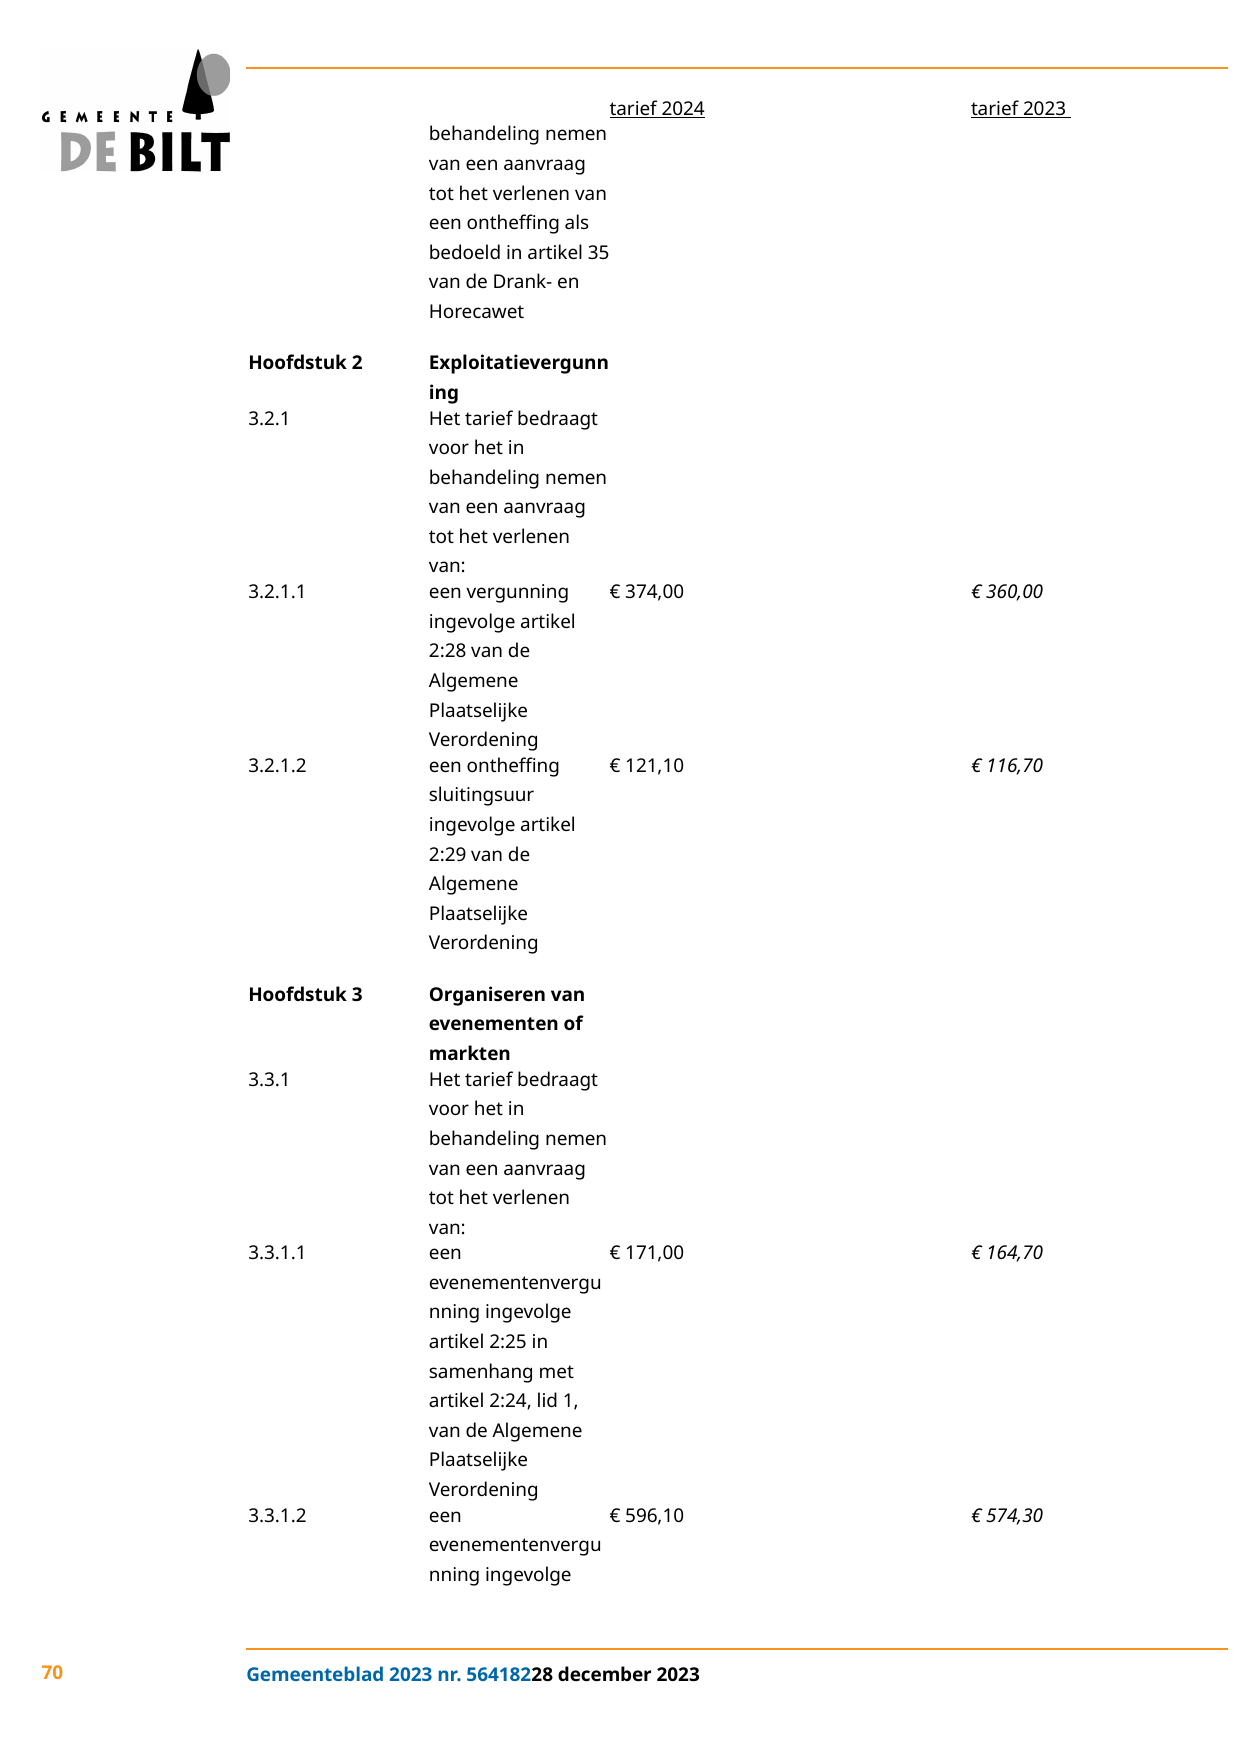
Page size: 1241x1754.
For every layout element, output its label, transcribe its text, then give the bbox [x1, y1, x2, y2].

table_cell Het tarief bedraagt voor het in behandeling nemen van een aanvraag tot het verlenen van: [429, 1066, 609, 1239]
table_cell [248, 955, 429, 981]
table_cell een evenementenvergunning ingevolge artikel 2:25 in samenhang met artikel 2:24, lid 1, van de Algemene Plaatselijke Verordening [429, 1240, 609, 1502]
table_cell € 374,00 [609, 579, 971, 752]
table_cell een vergunning ingevolge artikel 2:28 van de Algemene Plaatselijke Verordening [429, 579, 609, 752]
table_header [248, 95, 429, 121]
table_cell [971, 955, 1152, 981]
table_cell [609, 955, 971, 981]
table_cell € 121,10 [609, 752, 971, 955]
table_cell Exploitatievergunning [429, 350, 609, 405]
table_cell [248, 121, 429, 324]
table_cell € 574,30 [971, 1502, 1152, 1587]
table_header tarief 2024 [609, 95, 971, 121]
table_cell 3.2.1 [248, 405, 429, 578]
table_cell Het tarief bedraagt voor het in behandeling nemen van een aanvraag tot het verlenen van: [429, 405, 609, 578]
table_cell [609, 350, 971, 405]
table_cell [609, 1066, 971, 1239]
table_cell [609, 405, 971, 578]
table_cell [971, 1066, 1152, 1239]
table_cell 3.2.1.2 [248, 752, 429, 955]
table_cell [609, 324, 971, 349]
table_cell [971, 981, 1152, 1066]
table_cell 3.3.1.2 [248, 1502, 429, 1587]
table_header tarief 2023 [971, 95, 1152, 121]
table_cell € 171,00 [609, 1240, 971, 1502]
table_cell Hoofdstuk 2 [248, 350, 429, 405]
table_cell € 360,00 [971, 579, 1152, 752]
table_cell behandeling nemen van een aanvraag tot het verlenen van een ontheffing als bedoeld in artikel 35 van de Drank- en Horecawet [429, 121, 609, 324]
table_cell [609, 121, 971, 324]
table_cell [429, 955, 609, 981]
table_cell 3.3.1.1 [248, 1240, 429, 1502]
table_cell [971, 350, 1152, 405]
table_cell [971, 405, 1152, 578]
table_cell een evenementenvergunning ingevolge [429, 1502, 609, 1587]
table_cell [248, 324, 429, 349]
table_cell 3.3.1 [248, 1066, 429, 1239]
table_cell Organiseren van evenementen of markten [429, 981, 609, 1066]
table_cell een ontheffing sluitingsuur ingevolge artikel 2:29 van de Algemene Plaatselijke Verordening [429, 752, 609, 955]
picture [41, 47, 231, 172]
table_cell 3.2.1.1 [248, 579, 429, 752]
table_cell Hoofdstuk 3 [248, 981, 429, 1066]
table_cell [609, 981, 971, 1066]
table_cell € 116,70 [971, 752, 1152, 955]
table_header [429, 95, 609, 121]
table_cell [429, 324, 609, 349]
table_cell [971, 121, 1152, 324]
table_cell € 164,70 [971, 1240, 1152, 1502]
table_cell [971, 324, 1152, 349]
table_cell € 596,10 [609, 1502, 971, 1587]
